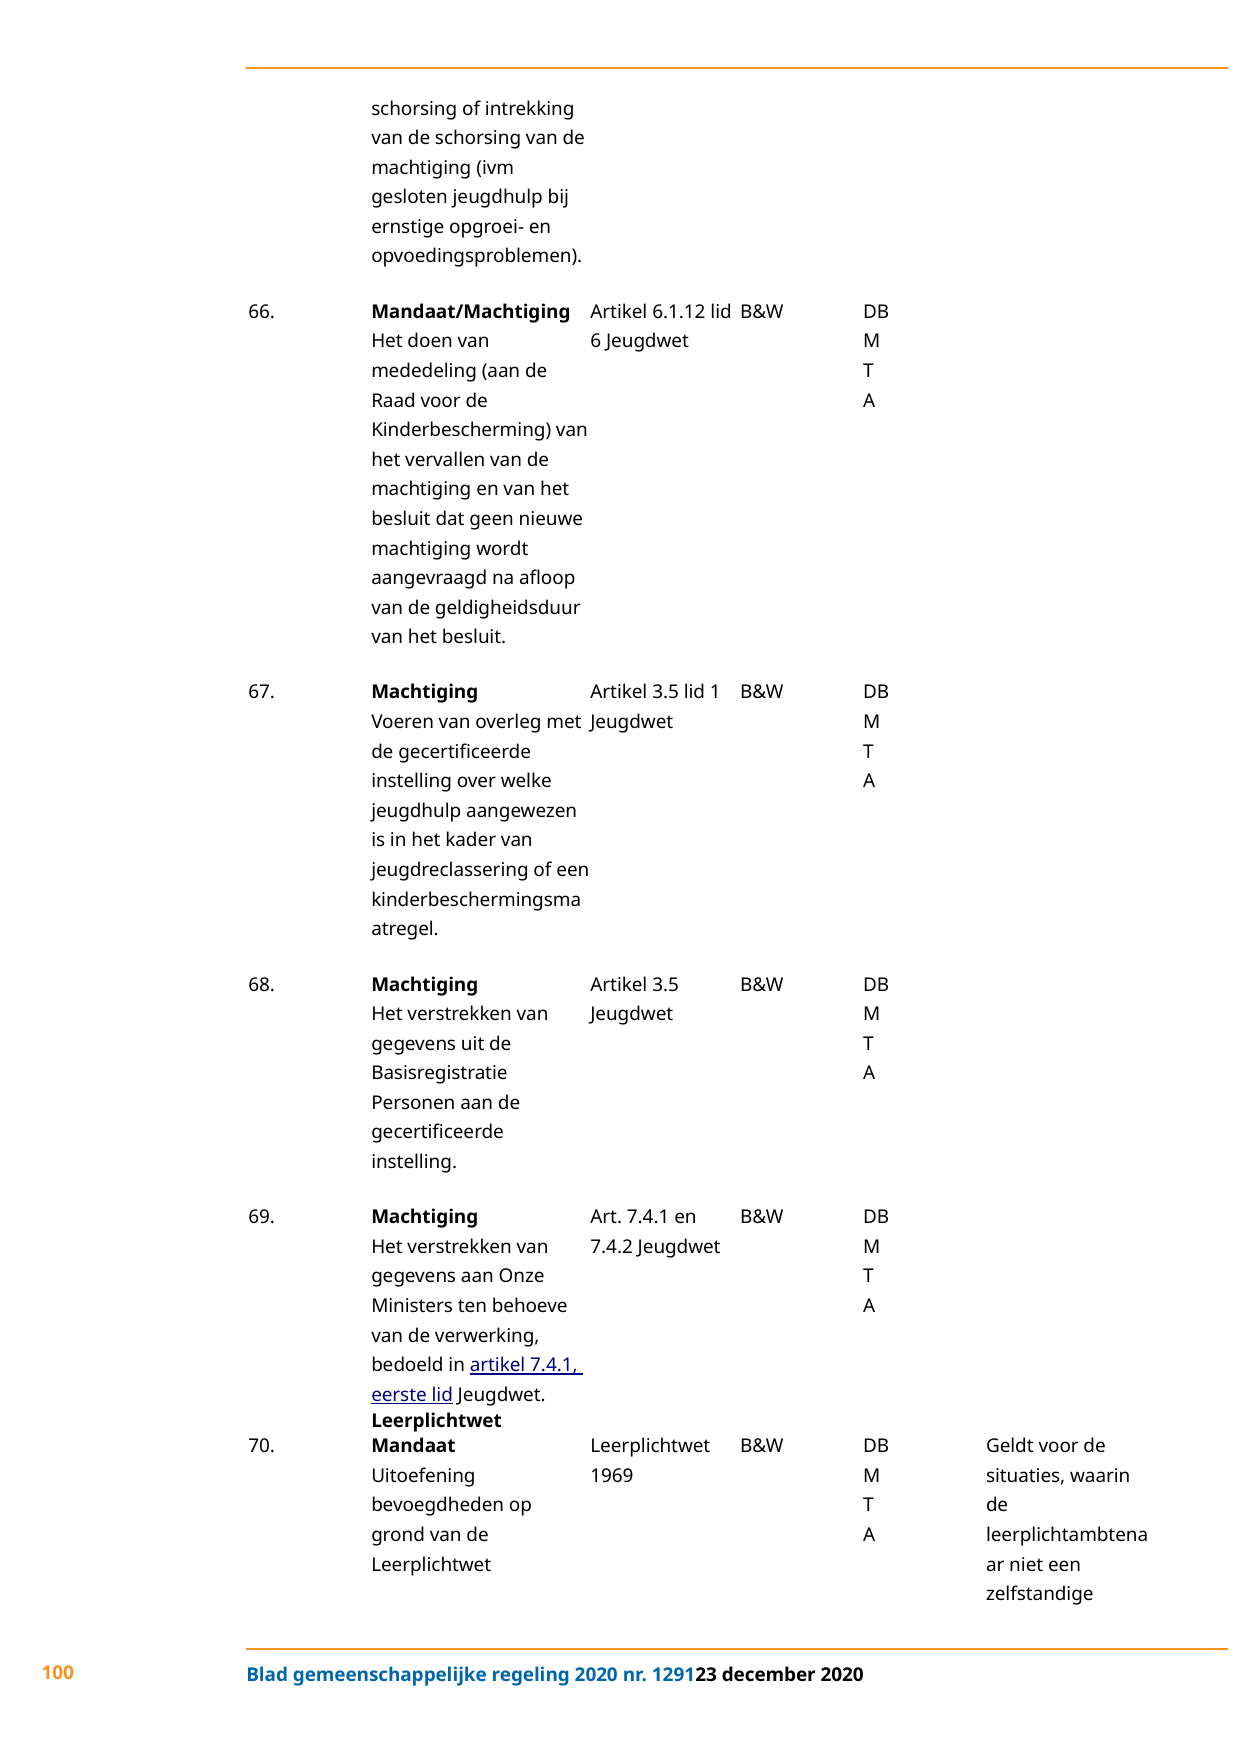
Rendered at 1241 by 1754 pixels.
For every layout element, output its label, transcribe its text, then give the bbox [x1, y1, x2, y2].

table_cell [248, 1407, 371, 1432]
table_cell Artikel 3.5 Jeugdwet [590, 971, 740, 1203]
table_cell schorsing of intrekking van de schorsing van de machtiging (ivm gesloten jeugdhulp bij ernstige opgroei- en opvoedingsproblemen). [371, 95, 590, 298]
table_cell 67. [248, 679, 371, 971]
table_cell 70. [248, 1433, 371, 1606]
table_cell Machtiging Het verstrekken van gegevens uit de Basisregistratie Personen aan de gecertificeerde instelling. [371, 971, 590, 1203]
table_cell B&W [740, 1433, 863, 1606]
table_cell 68. [248, 971, 371, 1203]
table_cell DB M T A [863, 1204, 986, 1407]
table_cell [986, 971, 1152, 1203]
table_cell Mandaat Uitoefening bevoegdheden op grond van de Leerplichtwet [371, 1433, 590, 1606]
table_cell Art. 7.4.1 en 7.4.2 Jeugdwet [590, 1204, 740, 1407]
table_cell Leerplichtwet 1969 [590, 1433, 740, 1606]
table_cell [590, 95, 740, 298]
table_cell Machtiging Voeren van overleg met de gecertificeerde instelling over welke jeugdhulp aangewezen is in het kader van jeugdreclassering of een kinderbeschermingsmaatregel. [371, 679, 590, 971]
table_cell Leerplichtwet [371, 1407, 1152, 1432]
table_cell Artikel 3.5 lid 1 Jeugdwet [590, 679, 740, 971]
table_cell DB M T A [863, 971, 986, 1203]
table_cell B&W [740, 679, 863, 971]
table_cell [986, 298, 1152, 679]
table_cell B&W [740, 1204, 863, 1407]
table_cell Geldt voor de situaties, waarin de leerplichtambtenaar niet een zelfstandige [986, 1433, 1152, 1606]
table_cell Artikel 6.1.12 lid 6 Jeugdwet [590, 298, 740, 679]
table_cell 69. [248, 1204, 371, 1407]
table_cell [740, 95, 863, 298]
table_cell B&W [740, 298, 863, 679]
table_cell 66. [248, 298, 371, 679]
table_cell Machtiging Het verstrekken van gegevens aan Onze Ministers ten behoeve van de verwerking, bedoeld in artikel 7.4.1, eerste lid Jeugdwet. [371, 1204, 590, 1407]
table_cell Mandaat/Machtiging Het doen van mededeling (aan de Raad voor de Kinderbescherming) van het vervallen van de machtiging en van het besluit dat geen nieuwe machtiging wordt aangevraagd na afloop van de geldigheidsduur van het besluit. [371, 298, 590, 679]
table_cell [986, 1204, 1152, 1407]
table_cell DB M T A [863, 298, 986, 679]
table_cell B&W [740, 971, 863, 1203]
table_cell [248, 95, 371, 298]
table_cell DB M T A [863, 679, 986, 971]
picture [41, 47, 231, 172]
table_cell [863, 95, 986, 298]
table_cell DB M T A [863, 1433, 986, 1606]
table_cell [986, 679, 1152, 971]
table_cell [986, 95, 1152, 298]
